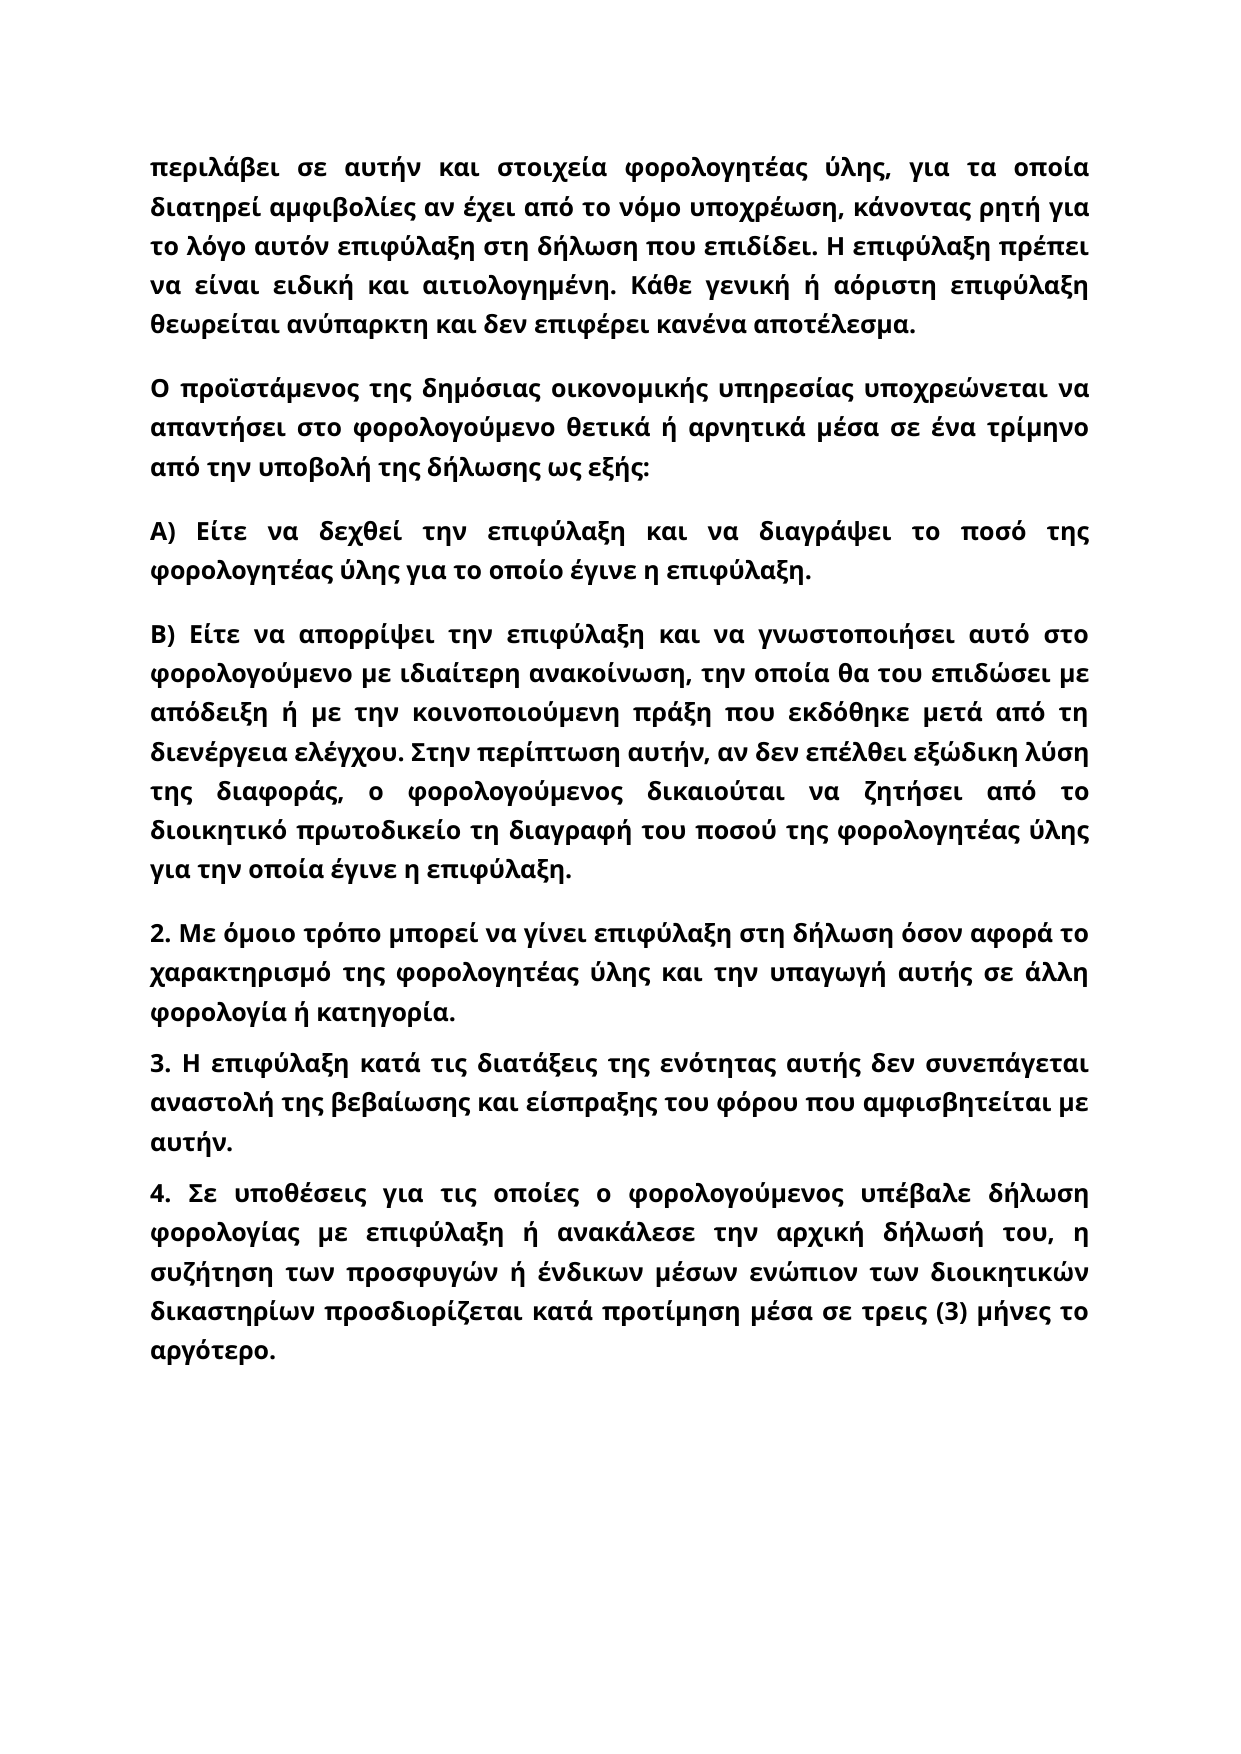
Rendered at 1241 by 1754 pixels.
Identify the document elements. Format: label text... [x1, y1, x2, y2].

text Ο προϊστάμενος της δημόσιας οικονομικής υπηρεσίας υποχρεώνεται να απαντήσει στο φορολογούμενο θετικά ή αρνητικά μέσα σε ένα τρίμηνο από την υποβολή της δήλωσης ως εξής: [150, 371, 1090, 483]
text 2. Με όμοιο τρόπο μπορεί να γίνει επιφύλαξη στη δήλωση όσον αφορά το χαρακτηρισμό της φορολογητέας ύλης και την υπαγωγή αυτής σε άλλη φορολογία ή κατηγορία. [150, 916, 1090, 1028]
text Β) Είτε να απορρίψει την επιφύλαξη και να γνωστοποιήσει αυτό στο φορολογούμενο με ιδιαίτερη ανακοίνωση, την οποία θα του επιδώσει με απόδειξη ή με την κοινοποιούμενη πράξη που εκδόθηκε μετά από τη διενέργεια ελέγχου. Στην περίπτωση αυτήν, αν δεν επέλθει εξώδικη λύση της διαφοράς, ο φορολογούμενος δικαιούται να ζητήσει από το διοικητικό πρωτοδικείο τη διαγραφή του ποσού της φορολογητέας ύλης για την οποία έγινε η επιφύλαξη. [150, 617, 1090, 886]
text Α) Είτε να δεχθεί την επιφύλαξη και να διαγράψει το ποσό της φορολογητέας ύλης για το οποίο έγινε η επιφύλαξη. [150, 513, 1090, 587]
text περιλάβει σε αυτήν και στοιχεία φορολογητέας ύλης, για τα οποία διατηρεί αμφιβολίες αν έχει από το νόμο υποχρέωση, κάνοντας ρητή για το λόγο αυτόν επιφύλαξη στη δήλωση που επιδίδει. Η επιφύλαξη πρέπει να είναι ειδική και αιτιολογημένη. Κάθε γενική ή αόριστη επιφύλαξη θεωρείται ανύπαρκτη και δεν επιφέρει κανένα αποτέλεσμα. [150, 150, 1090, 341]
text 4. Σε υποθέσεις για τις οποίες ο φορολογούμενος υπέβαλε δήλωση φορολογίας με επιφύλαξη ή ανακάλεσε την αρχική δήλωσή του, η συζήτηση των προσφυγών ή ένδικων μέσων ενώπιον των διοικητικών δικαστηρίων προσδιορίζεται κατά προτίμηση μέσα σε τρεις (3) μήνες το αργότερο. [150, 1176, 1090, 1367]
text 3. Η επιφύλαξη κατά τις διατάξεις της ενότητας αυτής δεν συνεπάγεται αναστολή της βεβαίωσης και είσπραξης του φόρου που αμφισβητείται με αυτήν. [150, 1046, 1090, 1158]
